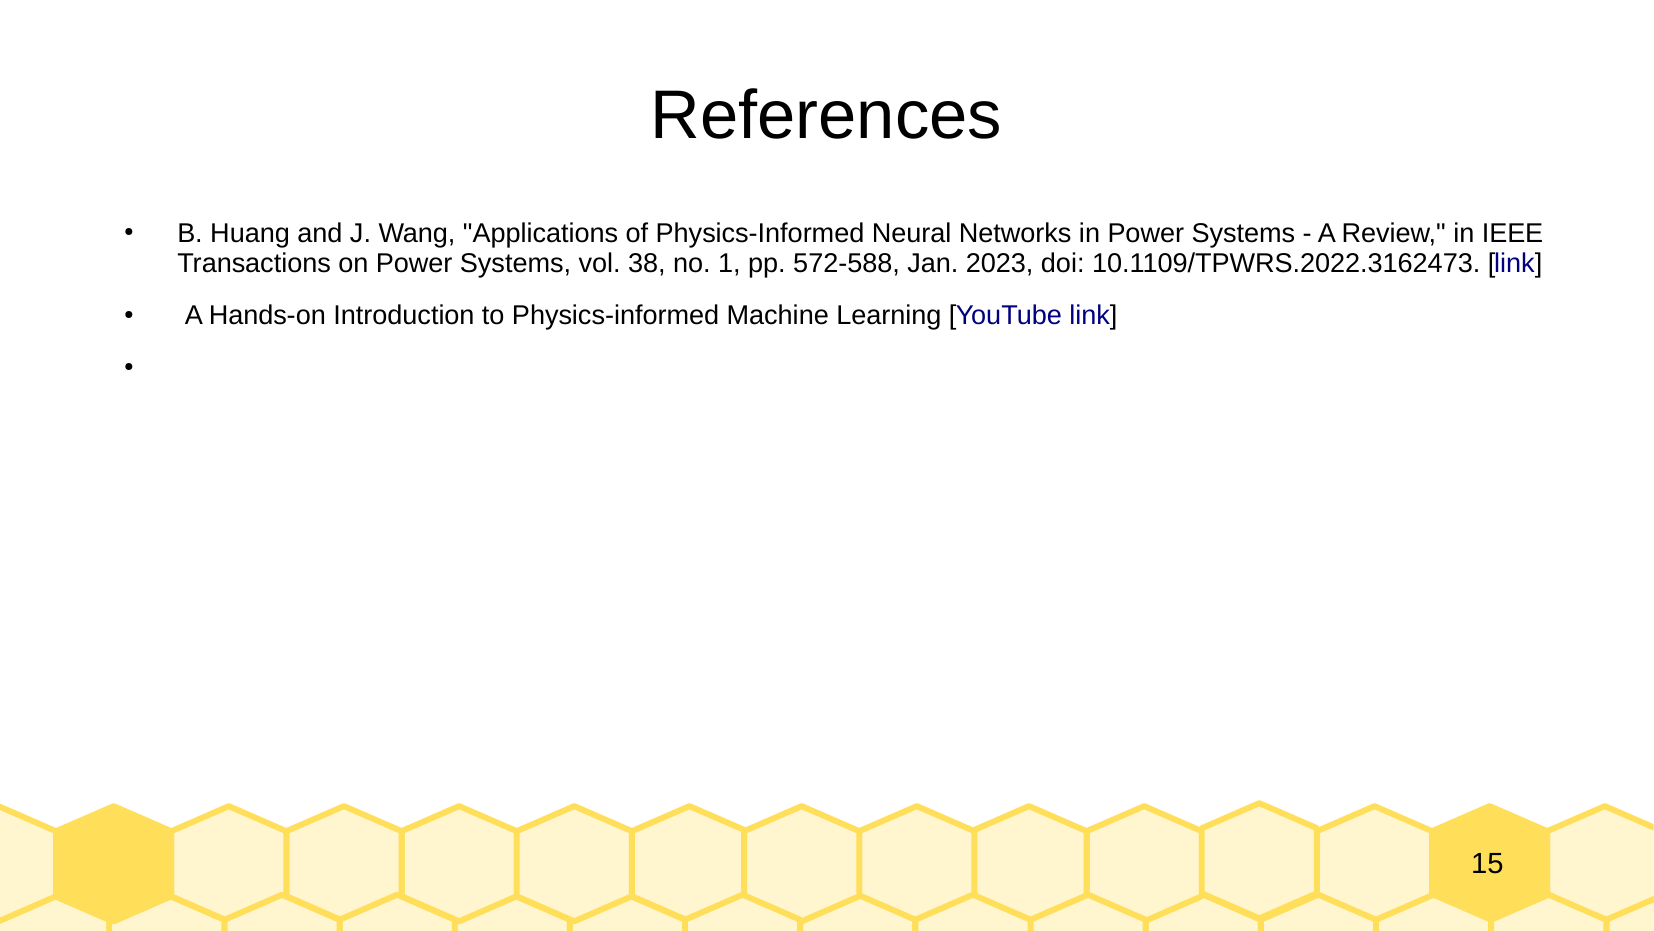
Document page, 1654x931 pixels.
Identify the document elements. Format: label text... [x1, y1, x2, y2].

list B. Huang and J. Wang, "Applications of Physics-Informed Neural Networks in Power Systems - A Review," in IEEE Transactions on Power Systems, vol. 38, no. 1, pp. 572-588, Jan. 2023, doi: 10.1109/TPWRS.2022.3162473. [link] A Hands-on Introduction to Physics-informed Machine Learning [YouTube link] [106, 217, 1595, 758]
title References [82, 37, 1571, 193]
